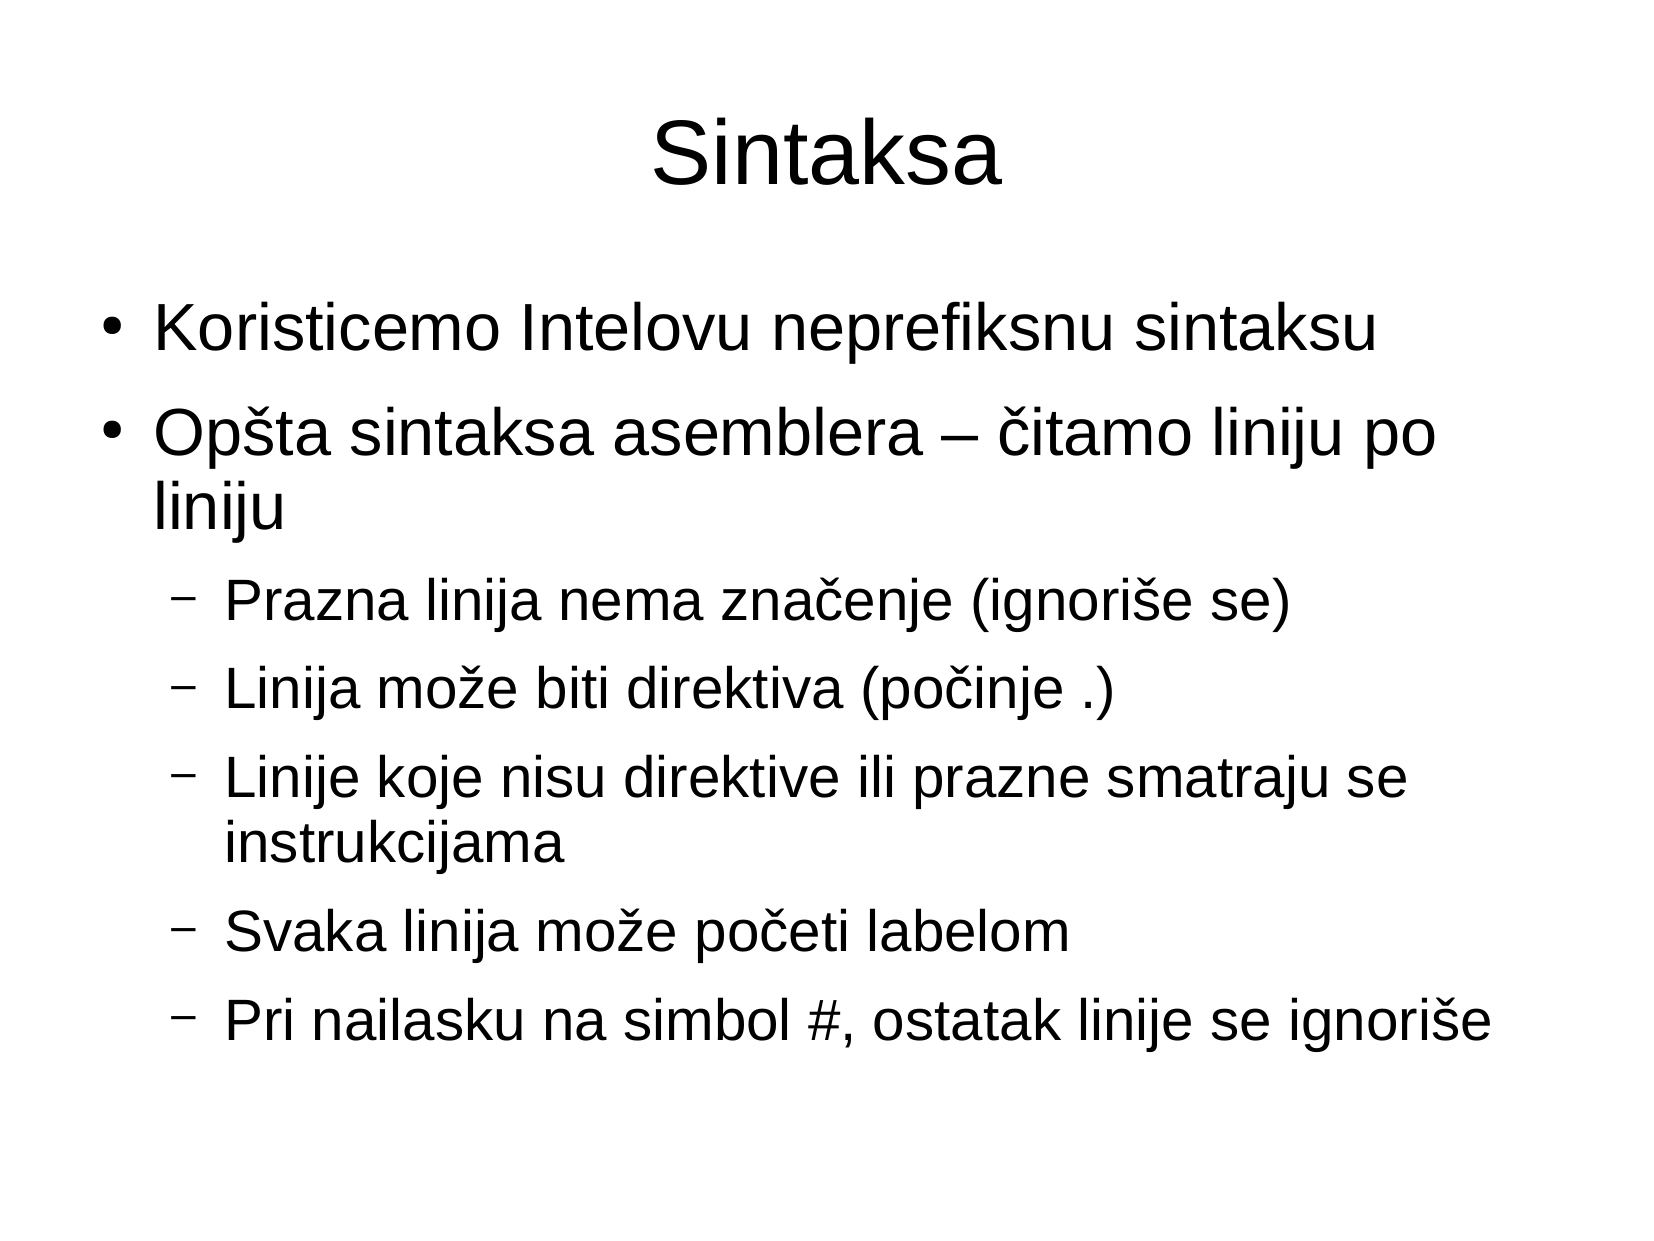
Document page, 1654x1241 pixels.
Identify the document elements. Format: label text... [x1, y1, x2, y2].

list Koristicemo Intelovu neprefiksnu sintaksu Opšta sintaksa asemblera – čitamo liniju po liniju Prazna linija nema značenje (ignoriše se) Linija može biti direktiva (počinje .) Linije koje nisu direktive ili prazne smatraju se instrukcijama Svaka linija može početi labelom Pri nailasku na simbol #, ostatak linije se ignoriše [82, 290, 1571, 1141]
title Sintaksa [82, 49, 1571, 257]
